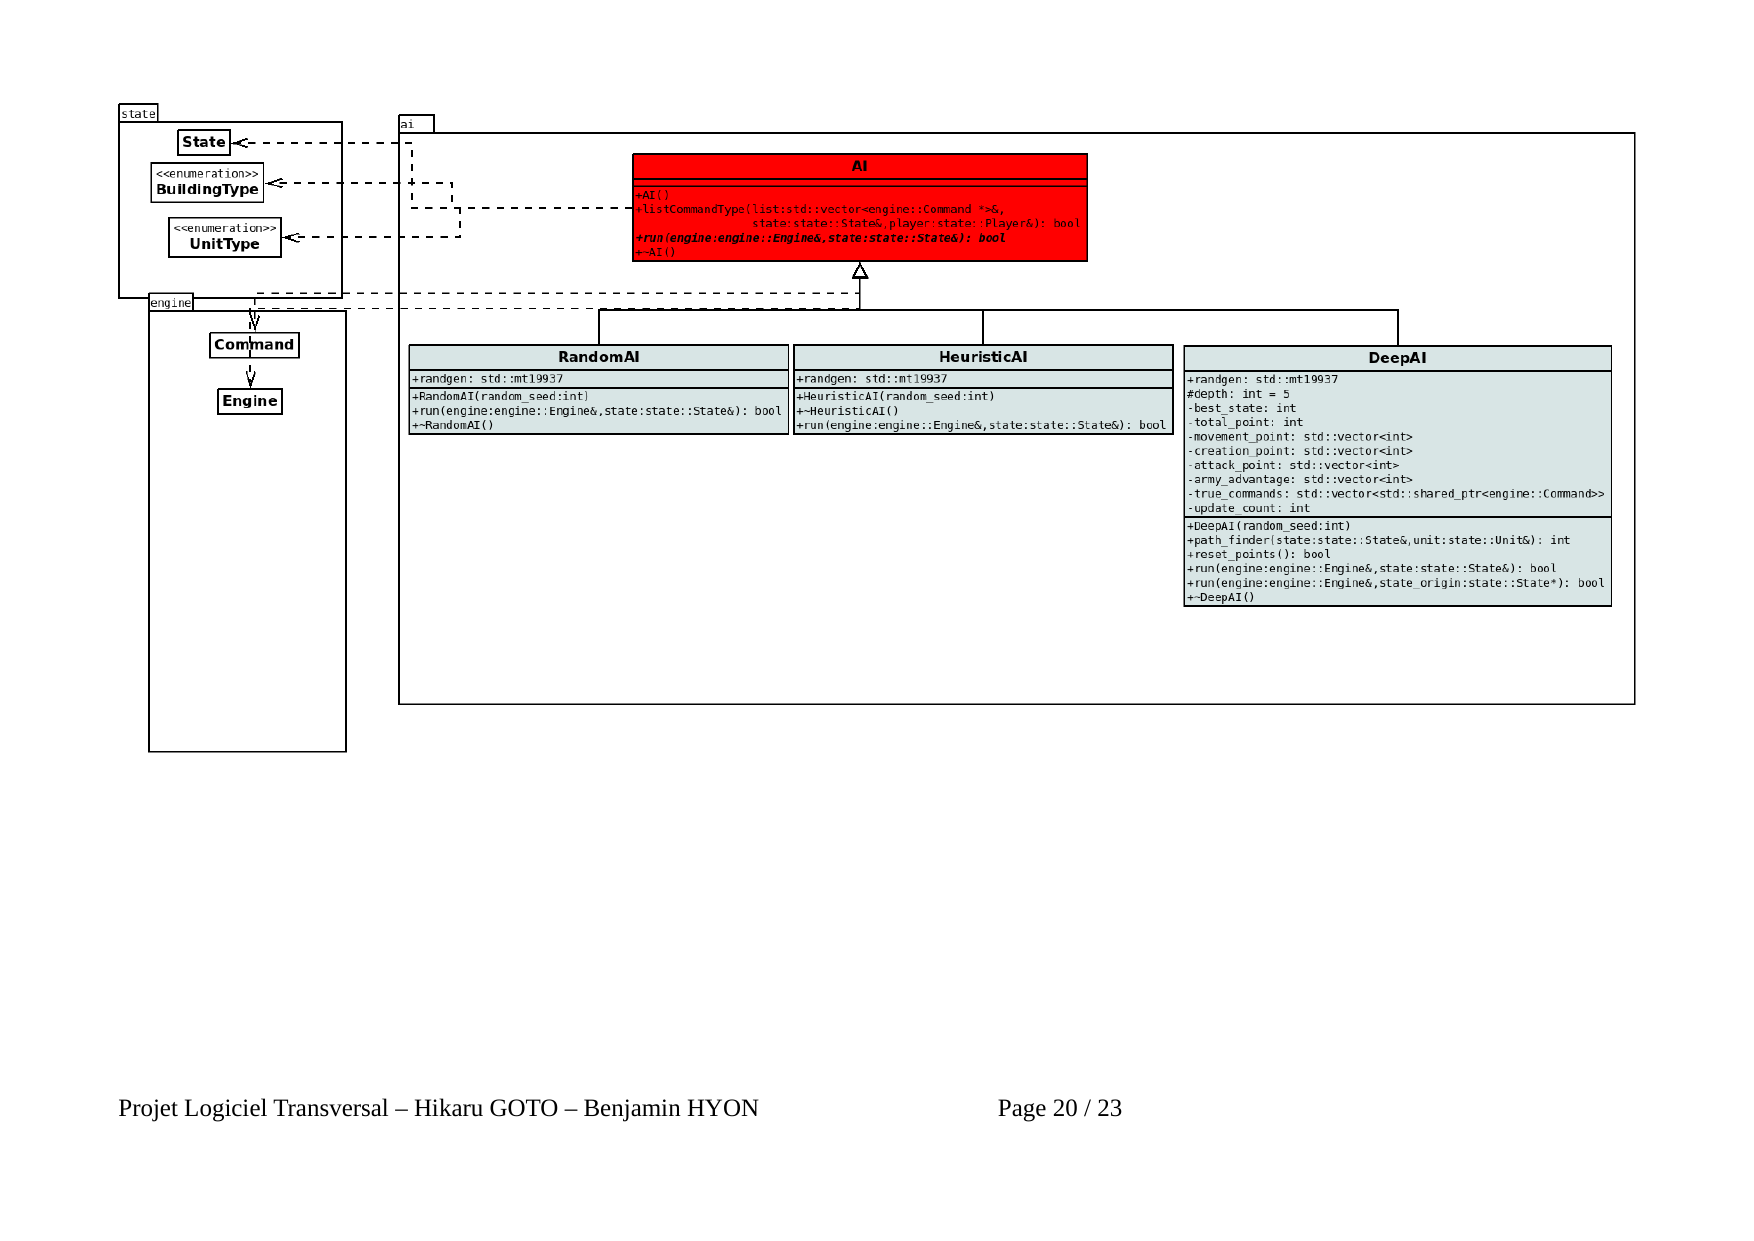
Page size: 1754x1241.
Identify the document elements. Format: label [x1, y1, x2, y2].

picture [118, 103, 1636, 753]
